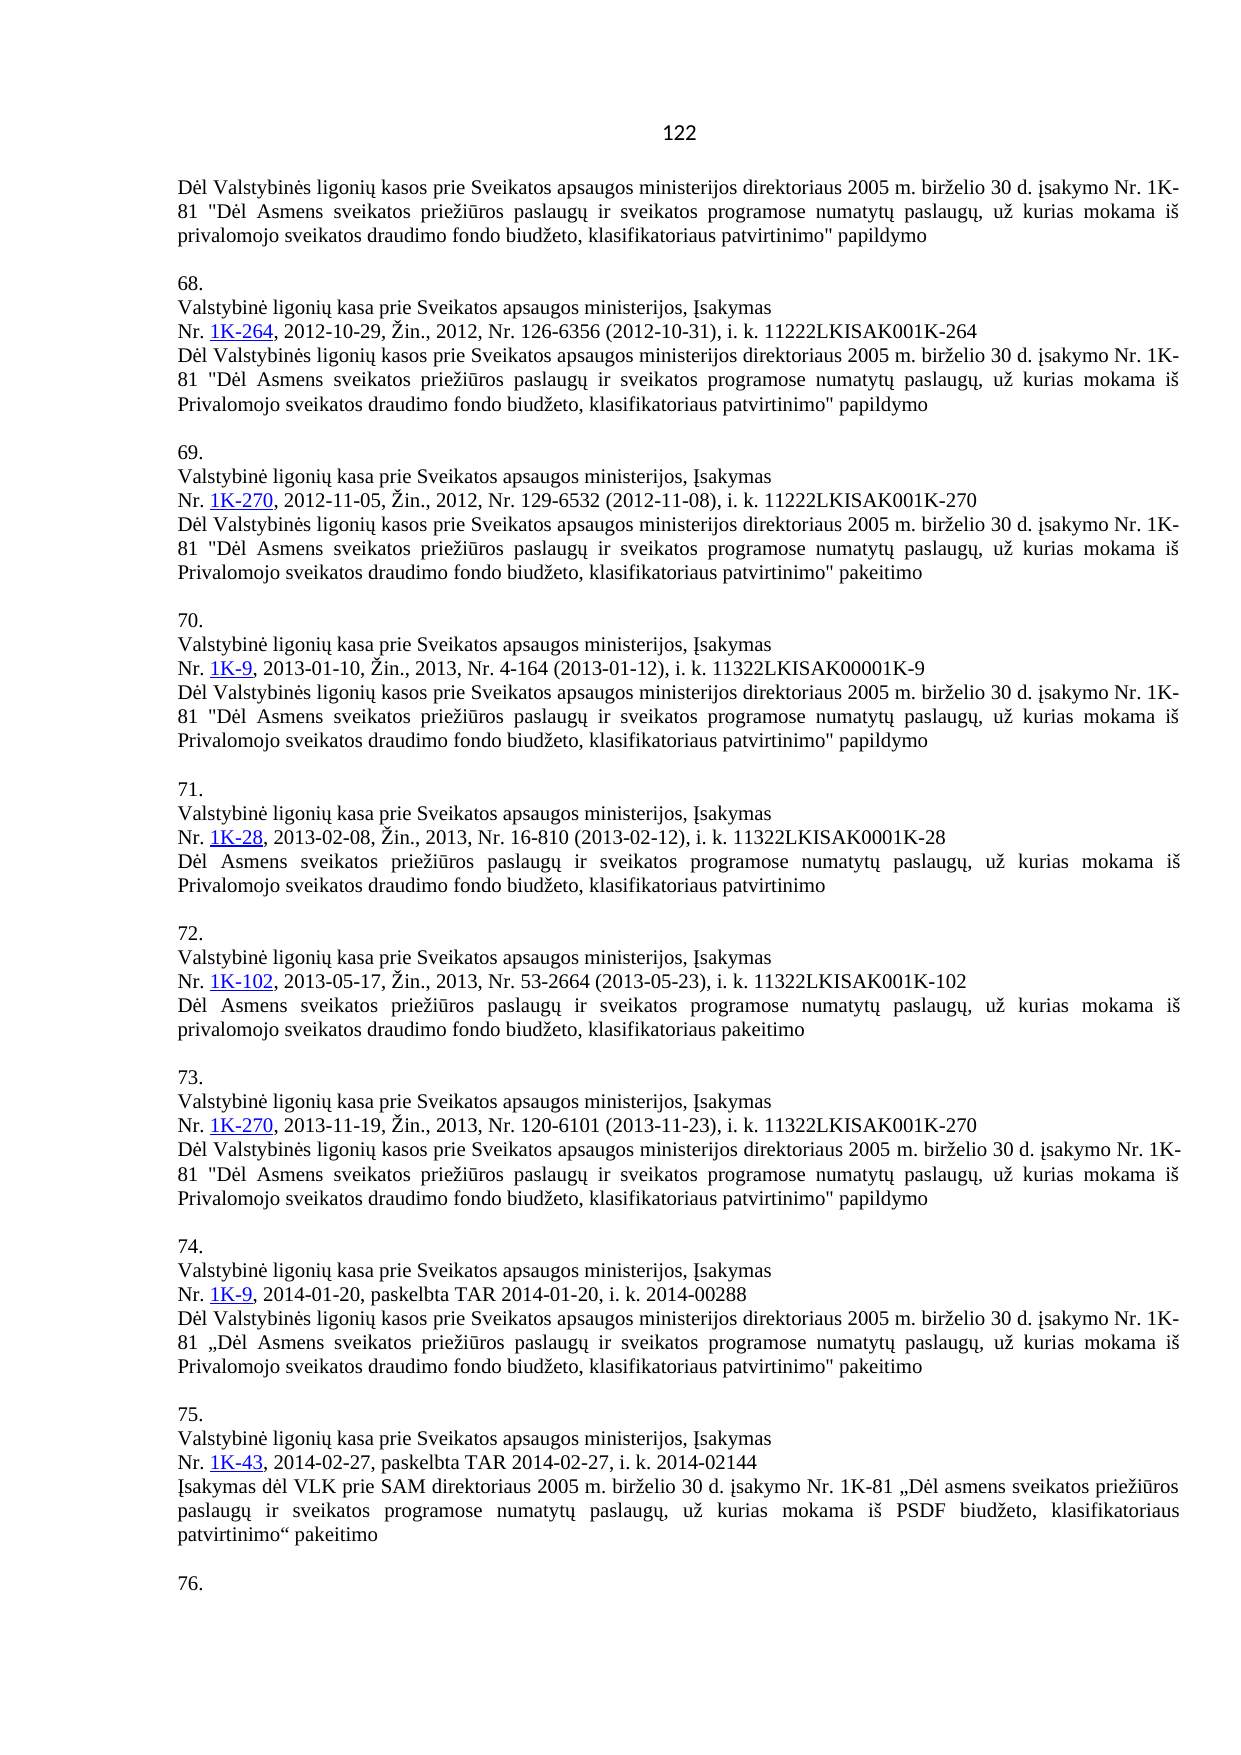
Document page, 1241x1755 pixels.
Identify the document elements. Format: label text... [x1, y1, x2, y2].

text Dėl Asmens sveikatos priežiūros paslaugų ir sveikatos programose numatytų paslaugų, už kurias mokama iš Privalomojo sveikatos draudimo fondo biudžeto, klasifikatoriaus patvirtinimo [177, 849, 1181, 897]
text 76. [177, 1571, 1181, 1594]
text 68. [177, 271, 1181, 295]
text Valstybinė ligonių kasa prie Sveikatos apsaugos ministerijos, Įsakymas [177, 1426, 1181, 1450]
text Dėl Valstybinės ligonių kasos prie Sveikatos apsaugos ministerijos direktoriaus 2005 m. birželio 30 d. įsakymo Nr. 1K-81 "Dėl Asmens sveikatos priežiūros paslaugų ir sveikatos programose numatytų paslaugų, už kurias mokama iš Privalomojo sveikatos draudimo fondo biudžeto, klasifikatoriaus patvirtinimo" pakeitimo [177, 512, 1181, 584]
text Dėl Valstybinės ligonių kasos prie Sveikatos apsaugos ministerijos direktoriaus 2005 m. birželio 30 d. įsakymo Nr. 1K-81 „Dėl Asmens sveikatos priežiūros paslaugų ir sveikatos programose numatytų paslaugų, už kurias mokama iš Privalomojo sveikatos draudimo fondo biudžeto, klasifikatoriaus patvirtinimo" pakeitimo [177, 1306, 1181, 1378]
text Dėl Asmens sveikatos priežiūros paslaugų ir sveikatos programose numatytų paslaugų, už kurias mokama iš privalomojo sveikatos draudimo fondo biudžeto, klasifikatoriaus pakeitimo [177, 993, 1181, 1041]
text Nr. 1K-9, 2014-01-20, paskelbta TAR 2014-01-20, i. k. 2014-00288 [177, 1282, 1181, 1306]
text Dėl Valstybinės ligonių kasos prie Sveikatos apsaugos ministerijos direktoriaus 2005 m. birželio 30 d. įsakymo Nr. 1K-81 "Dėl Asmens sveikatos priežiūros paslaugų ir sveikatos programose numatytų paslaugų, už kurias mokama iš privalomojo sveikatos draudimo fondo biudžeto, klasifikatoriaus patvirtinimo" papildymo [177, 175, 1181, 247]
text Valstybinė ligonių kasa prie Sveikatos apsaugos ministerijos, Įsakymas [177, 464, 1181, 488]
text Nr. 1K-264, 2012-10-29, Žin., 2012, Nr. 126-6356 (2012-10-31), i. k. 11222LKISAK001K-264 [177, 319, 1181, 343]
text Dėl Valstybinės ligonių kasos prie Sveikatos apsaugos ministerijos direktoriaus 2005 m. birželio 30 d. įsakymo Nr. 1K-81 "Dėl Asmens sveikatos priežiūros paslaugų ir sveikatos programose numatytų paslaugų, už kurias mokama iš Privalomojo sveikatos draudimo fondo biudžeto, klasifikatoriaus patvirtinimo" papildymo [177, 680, 1181, 752]
text 75. [177, 1402, 1181, 1426]
text Valstybinė ligonių kasa prie Sveikatos apsaugos ministerijos, Įsakymas [177, 1258, 1181, 1282]
text Įsakymas dėl VLK prie SAM direktoriaus 2005 m. birželio 30 d. įsakymo Nr. 1K-81 „Dėl asmens sveikatos priežiūros paslaugų ir sveikatos programose numatytų paslaugų, už kurias mokama iš PSDF biudžeto, klasifikatoriaus patvirtinimo“ pakeitimo [177, 1474, 1181, 1546]
text Nr. 1K-270, 2013-11-19, Žin., 2013, Nr. 120-6101 (2013-11-23), i. k. 11322LKISAK001K-270 [177, 1113, 1181, 1137]
text Nr. 1K-102, 2013-05-17, Žin., 2013, Nr. 53-2664 (2013-05-23), i. k. 11322LKISAK001K-102 [177, 969, 1181, 993]
text 70. [177, 608, 1181, 632]
text Valstybinė ligonių kasa prie Sveikatos apsaugos ministerijos, Įsakymas [177, 632, 1181, 656]
text 74. [177, 1234, 1181, 1258]
text Valstybinė ligonių kasa prie Sveikatos apsaugos ministerijos, Įsakymas [177, 801, 1181, 824]
text Valstybinė ligonių kasa prie Sveikatos apsaugos ministerijos, Įsakymas [177, 295, 1181, 319]
text 69. [177, 439, 1181, 464]
text Valstybinė ligonių kasa prie Sveikatos apsaugos ministerijos, Įsakymas [177, 945, 1181, 969]
text Dėl Valstybinės ligonių kasos prie Sveikatos apsaugos ministerijos direktoriaus 2005 m. birželio 30 d. įsakymo Nr. 1K-81 "Dėl Asmens sveikatos priežiūros paslaugų ir sveikatos programose numatytų paslaugų, už kurias mokama iš Privalomojo sveikatos draudimo fondo biudžeto, klasifikatoriaus patvirtinimo" papildymo [177, 1137, 1181, 1209]
text 73. [177, 1065, 1181, 1089]
text Nr. 1K-43, 2014-02-27, paskelbta TAR 2014-02-27, i. k. 2014-02144 [177, 1450, 1181, 1474]
text Nr. 1K-9, 2013-01-10, Žin., 2013, Nr. 4-164 (2013-01-12), i. k. 11322LKISAK00001K-9 [177, 656, 1181, 680]
text Valstybinė ligonių kasa prie Sveikatos apsaugos ministerijos, Įsakymas [177, 1089, 1181, 1113]
text Nr. 1K-270, 2012-11-05, Žin., 2012, Nr. 129-6532 (2012-11-08), i. k. 11222LKISAK001K-270 [177, 488, 1181, 512]
text Nr. 1K-28, 2013-02-08, Žin., 2013, Nr. 16-810 (2013-02-12), i. k. 11322LKISAK0001K-28 [177, 824, 1181, 849]
text 71. [177, 776, 1181, 801]
text 72. [177, 921, 1181, 945]
text Dėl Valstybinės ligonių kasos prie Sveikatos apsaugos ministerijos direktoriaus 2005 m. birželio 30 d. įsakymo Nr. 1K-81 "Dėl Asmens sveikatos priežiūros paslaugų ir sveikatos programose numatytų paslaugų, už kurias mokama iš Privalomojo sveikatos draudimo fondo biudžeto, klasifikatoriaus patvirtinimo" papildymo [177, 343, 1181, 416]
